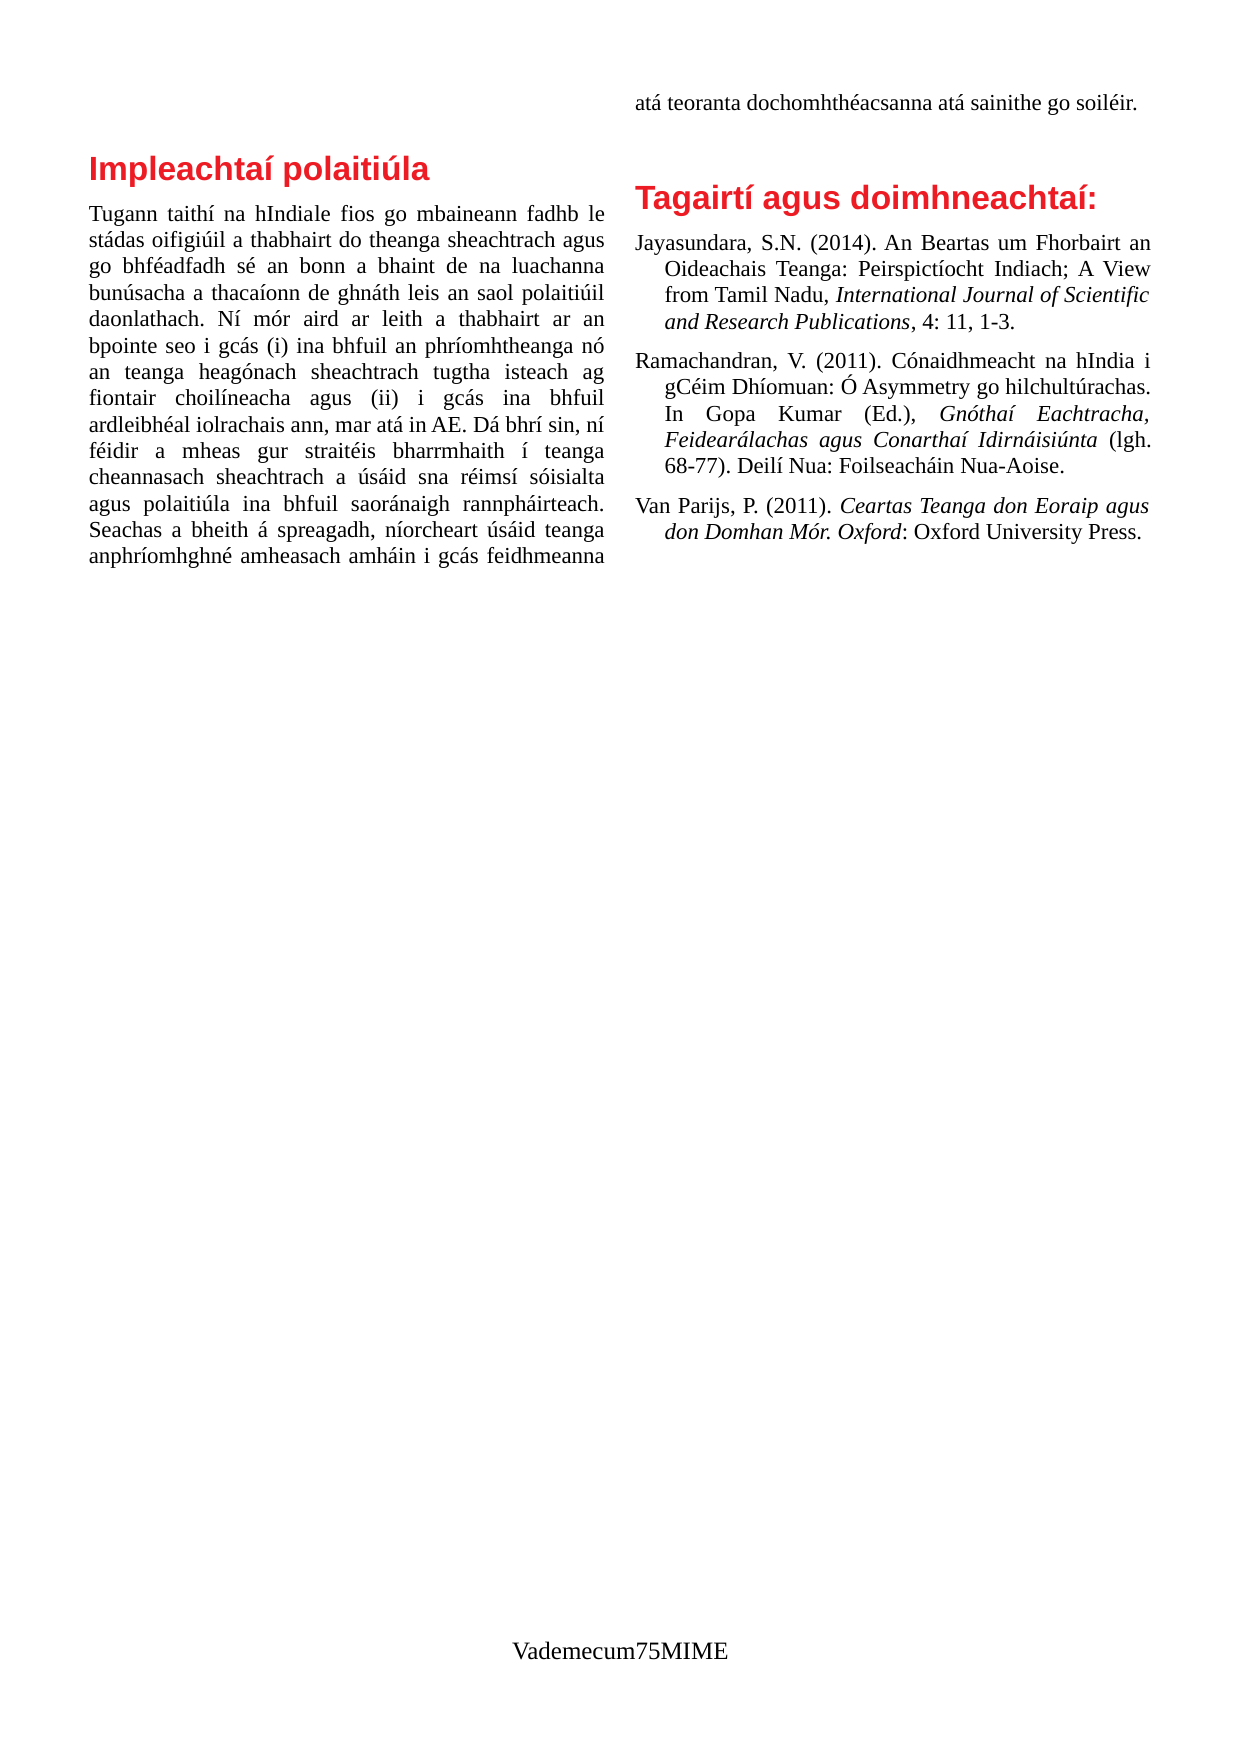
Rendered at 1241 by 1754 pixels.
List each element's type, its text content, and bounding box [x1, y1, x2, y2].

subtitle Tagairtí agus doimhneachtaí: [635, 177, 1152, 216]
text atá teoranta dochomhthéacsanna atá sainithe go soiléir. [635, 88, 1152, 115]
text Van Parijs, P. (2011). Ceartas Teanga don Eoraip agus don Domhan Mór. Oxford: Oxford University Press. [635, 492, 1152, 544]
text Jayasundara, S.N. (2014). An Beartas um Fhorbairt an Oideachais Teanga: Peirspictíocht Indiach; A View from Tamil Nadu, International Journal of Scientific and Research Publications, 4: 11, 1-3. [635, 229, 1152, 334]
subtitle Impleachtaí polaitiúla [88, 149, 605, 187]
text Ramachandran, V. (2011). Cónaidhmeacht na hIndia i gCéim Dhíomuan: Ó Asymmetry go hilchultúrachas. In Gopa Kumar (Ed.), Gnóthaí Eachtracha, Feidearálachas agus Conarthaí Idirnáisiúnta (lgh. 68-77). Deilí Nua: Foilseacháin Nua-Aoise. [635, 347, 1152, 479]
text Tugann taithí na hIndiale fios go mbaineann fadhb le stádas oifigiúil a thabhairt do theanga sheachtrach agus go bhféadfadh sé an bonn a bhaint de na luachanna bunúsacha a thacaíonn de ghnáth leis an saol polaitiúil daonlathach. Ní mór aird ar leith a thabhairt ar an bpointe seo i gcás (i) ina bhfuil an phríomhtheanga nó an teanga heagónach sheachtrach tugtha isteach ag fiontair choilíneacha agus (ii) i gcás ina bhfuil ardleibhéal iolrachais ann, mar atá in AE. Dá bhrí sin, ní féidir a mheas gur straitéis bharrmhaith í teanga cheannasach sheachtrach a úsáid sna réimsí sóisialta agus polaitiúla ina bhfuil saoránaigh rannpháirteach. Seachas a bheith á spreagadh, níorcheart úsáid teanga anphríomhghné amheasach amháin i gcás feidhmeanna [88, 200, 605, 569]
